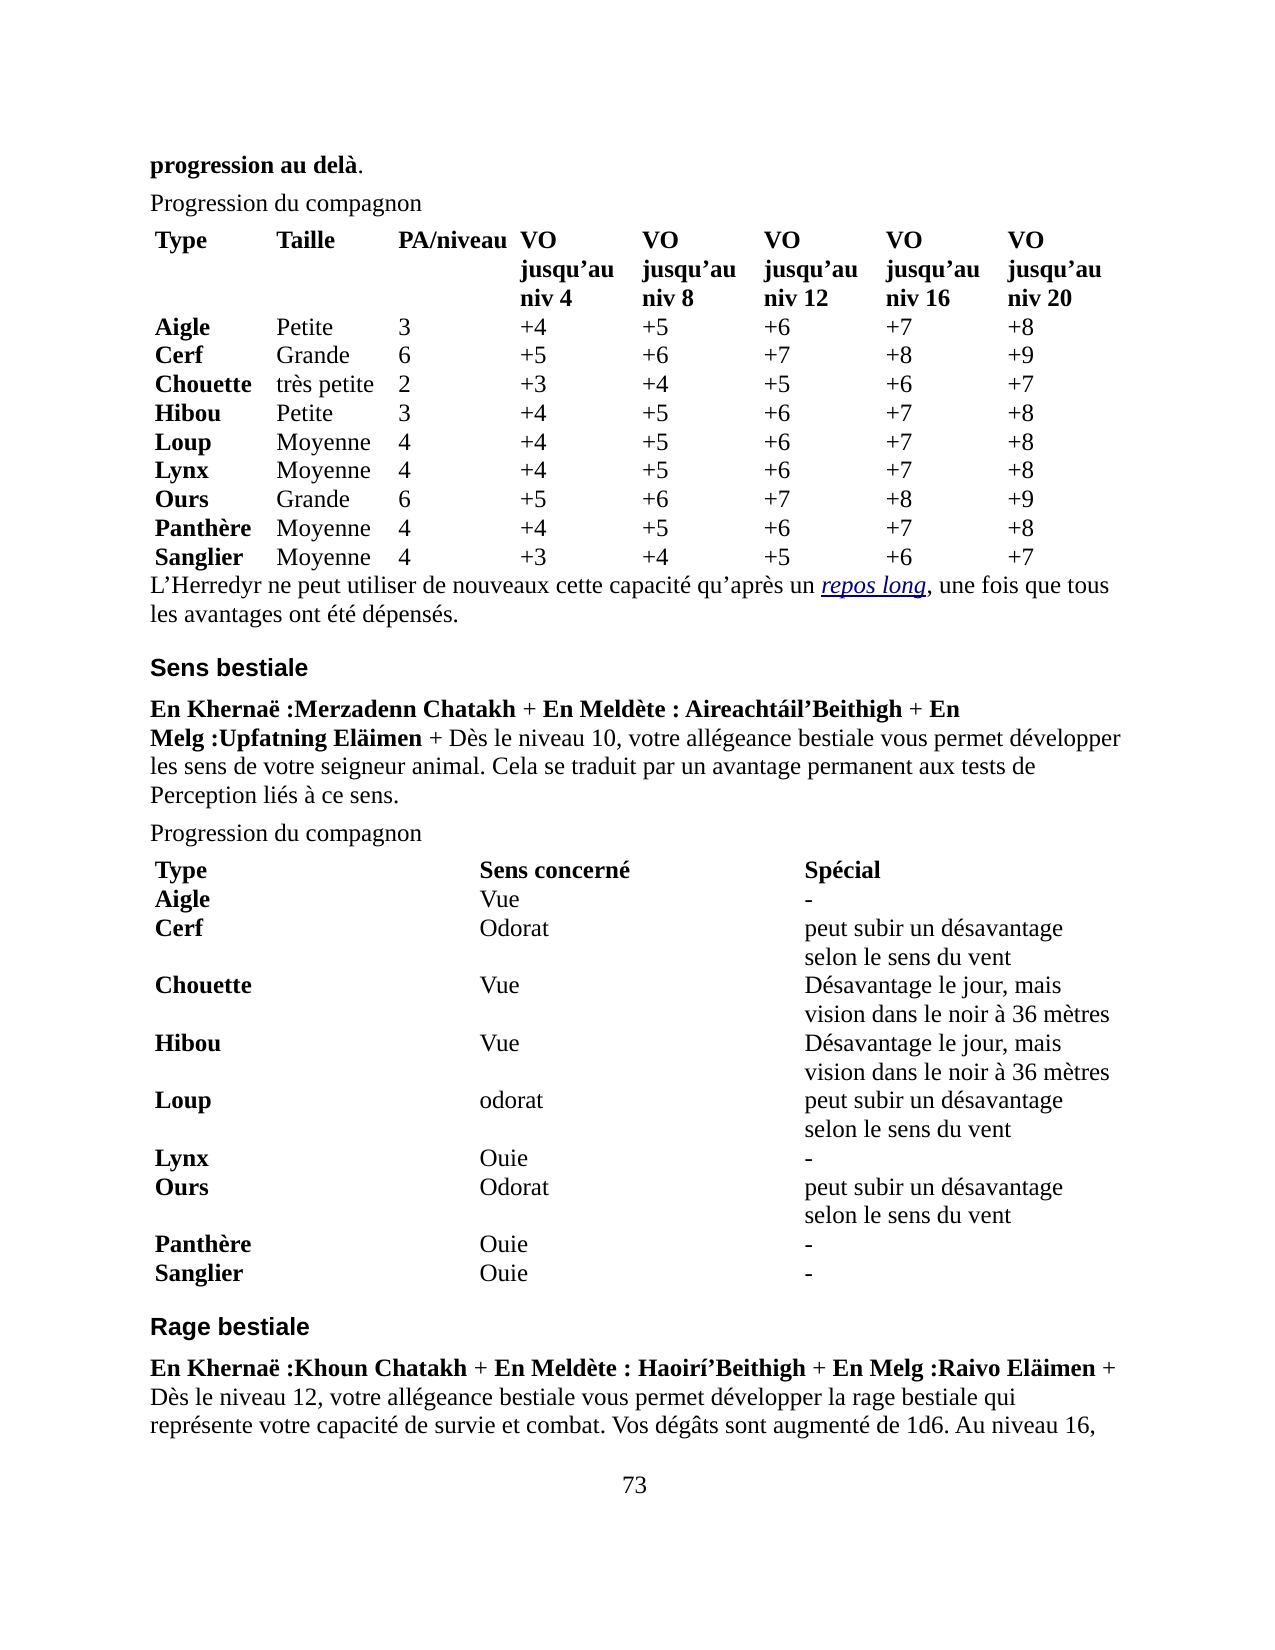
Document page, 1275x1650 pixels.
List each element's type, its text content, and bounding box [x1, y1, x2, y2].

table_cell +7 [881, 455, 1003, 484]
table_cell +4 [516, 513, 637, 542]
table_cell Sanglier [150, 542, 272, 570]
table_cell +6 [759, 513, 881, 542]
table_cell Loup [150, 1086, 475, 1143]
table_cell +6 [759, 455, 881, 484]
table_cell Odorat [475, 913, 800, 971]
table_cell - [800, 884, 1125, 913]
table_cell Loup [150, 427, 272, 455]
table_cell +4 [638, 542, 759, 570]
table_cell Vue [475, 884, 800, 913]
table_header Type [150, 225, 272, 312]
table_cell +8 [1003, 427, 1125, 455]
table_cell très petite [272, 369, 394, 398]
table_cell peut subir un désavantage selon le sens du vent [800, 913, 1125, 971]
table_cell +5 [638, 513, 759, 542]
table_cell Désavantage le jour, mais vision dans le noir à 36 mètres [800, 971, 1125, 1028]
table_cell +5 [638, 312, 759, 340]
table_cell Cerf [150, 913, 475, 971]
table_cell Petite [272, 398, 394, 427]
table_cell +8 [881, 484, 1003, 513]
table_cell peut subir un désavantage selon le sens du vent [800, 1172, 1125, 1229]
table_cell Ouie [475, 1258, 800, 1287]
table_header VO jusqu’au niv 8 [638, 225, 759, 312]
text En Khernaë :Khoun Chatakh + En Meldète : Haoirí’Beithigh + En Melg :Raivo Eläimen + Dès le niveau 12, votre allégeance bestiale vous permet développer la rage bestiale qui représente votre capacité de survie et combat. Vos dégâts sont augmenté de 1d6. Au niveau 16, [150, 1353, 1125, 1439]
table_cell peut subir un désavantage selon le sens du vent [800, 1086, 1125, 1143]
table_cell Moyenne [272, 513, 394, 542]
table_header VO jusqu’au niv 16 [881, 225, 1003, 312]
table_cell Vue [475, 1028, 800, 1086]
table_cell Chouette [150, 971, 475, 1028]
table_cell +6 [881, 542, 1003, 570]
table_cell 6 [394, 484, 516, 513]
table_cell +3 [516, 542, 637, 570]
table_header VO jusqu’au niv 20 [1003, 225, 1125, 312]
table_cell Grande [272, 484, 394, 513]
table_cell Panthère [150, 513, 272, 542]
table_cell Aigle [150, 884, 475, 913]
table_cell Ouie [475, 1143, 800, 1172]
table_cell 2 [394, 369, 516, 398]
table_cell +5 [638, 398, 759, 427]
table_cell +8 [1003, 398, 1125, 427]
table_cell Lynx [150, 1143, 475, 1172]
table_cell Cerf [150, 340, 272, 369]
table_cell +8 [1003, 455, 1125, 484]
table_cell +6 [759, 398, 881, 427]
table_cell Sanglier [150, 1258, 475, 1287]
table_cell +5 [516, 484, 637, 513]
table_cell Hibou [150, 398, 272, 427]
table_header Type [150, 856, 475, 884]
table_cell Ours [150, 1172, 475, 1229]
table_cell +3 [516, 369, 637, 398]
table_cell +7 [881, 312, 1003, 340]
table_cell +7 [1003, 369, 1125, 398]
text Progression du compagnon [150, 188, 1125, 216]
table_header Taille [272, 225, 394, 312]
table_cell odorat [475, 1086, 800, 1143]
table_cell +4 [638, 369, 759, 398]
table_cell - [800, 1143, 1125, 1172]
table_cell Grande [272, 340, 394, 369]
table_cell +4 [516, 455, 637, 484]
table_cell +5 [759, 542, 881, 570]
table_cell +7 [759, 484, 881, 513]
table_cell Ours [150, 484, 272, 513]
table_cell 3 [394, 398, 516, 427]
table_cell Aigle [150, 312, 272, 340]
table_cell 4 [394, 513, 516, 542]
table_cell Vue [475, 971, 800, 1028]
text L’Herredyr ne peut utiliser de nouveaux cette capacité qu’après un repos long, une fois que tous les avantages ont été dépensés. [150, 570, 1125, 628]
table_cell 4 [394, 427, 516, 455]
table_cell +9 [1003, 484, 1125, 513]
table_cell +4 [516, 427, 637, 455]
table_header Spécial [800, 856, 1125, 884]
table_cell Ouie [475, 1229, 800, 1258]
table_cell Moyenne [272, 542, 394, 570]
table_cell +5 [759, 369, 881, 398]
table_cell 4 [394, 455, 516, 484]
table_cell +6 [881, 369, 1003, 398]
table_cell Panthère [150, 1229, 475, 1258]
table_cell +5 [516, 340, 637, 369]
table_cell +5 [638, 455, 759, 484]
table_cell +4 [516, 312, 637, 340]
table_cell +4 [516, 398, 637, 427]
subtitle Rage bestiale [150, 1312, 1125, 1340]
table_cell Moyenne [272, 455, 394, 484]
table_cell 3 [394, 312, 516, 340]
table_cell +8 [881, 340, 1003, 369]
table_cell +9 [1003, 340, 1125, 369]
table_cell +7 [881, 398, 1003, 427]
table_header VO jusqu’au niv 12 [759, 225, 881, 312]
table_cell - [800, 1258, 1125, 1287]
subtitle Sens bestiale [150, 653, 1125, 681]
table_cell 6 [394, 340, 516, 369]
table_cell Odorat [475, 1172, 800, 1229]
table_header Sens concerné [475, 856, 800, 884]
table_cell +7 [1003, 542, 1125, 570]
table_cell +8 [1003, 312, 1125, 340]
table_cell +6 [638, 340, 759, 369]
table_header VO jusqu’au niv 4 [516, 225, 637, 312]
table_cell +8 [1003, 513, 1125, 542]
table_cell Moyenne [272, 427, 394, 455]
table_cell Lynx [150, 455, 272, 484]
text progression au delà. [150, 150, 1125, 179]
table_cell +7 [759, 340, 881, 369]
table_cell +5 [638, 427, 759, 455]
text Progression du compagnon [150, 818, 1125, 847]
table_cell +7 [881, 513, 1003, 542]
table_cell +6 [638, 484, 759, 513]
table_header PA/niveau [394, 225, 516, 312]
table_cell +7 [881, 427, 1003, 455]
table_cell Petite [272, 312, 394, 340]
table_cell Hibou [150, 1028, 475, 1086]
table_cell Chouette [150, 369, 272, 398]
text En Khernaë :Merzadenn Chatakh + En Meldète : Aireachtáil’Beithigh + En Melg :Upfatning Eläimen + Dès le niveau 10, votre allégeance bestiale vous permet développer les sens de votre seigneur animal. Cela se traduit par un avantage permanent aux tests de Perception liés à ce sens. [150, 694, 1125, 809]
table_cell +6 [759, 427, 881, 455]
table_cell +6 [759, 312, 881, 340]
table_cell Désavantage le jour, mais vision dans le noir à 36 mètres [800, 1028, 1125, 1086]
table_cell 4 [394, 542, 516, 570]
table_cell - [800, 1229, 1125, 1258]
